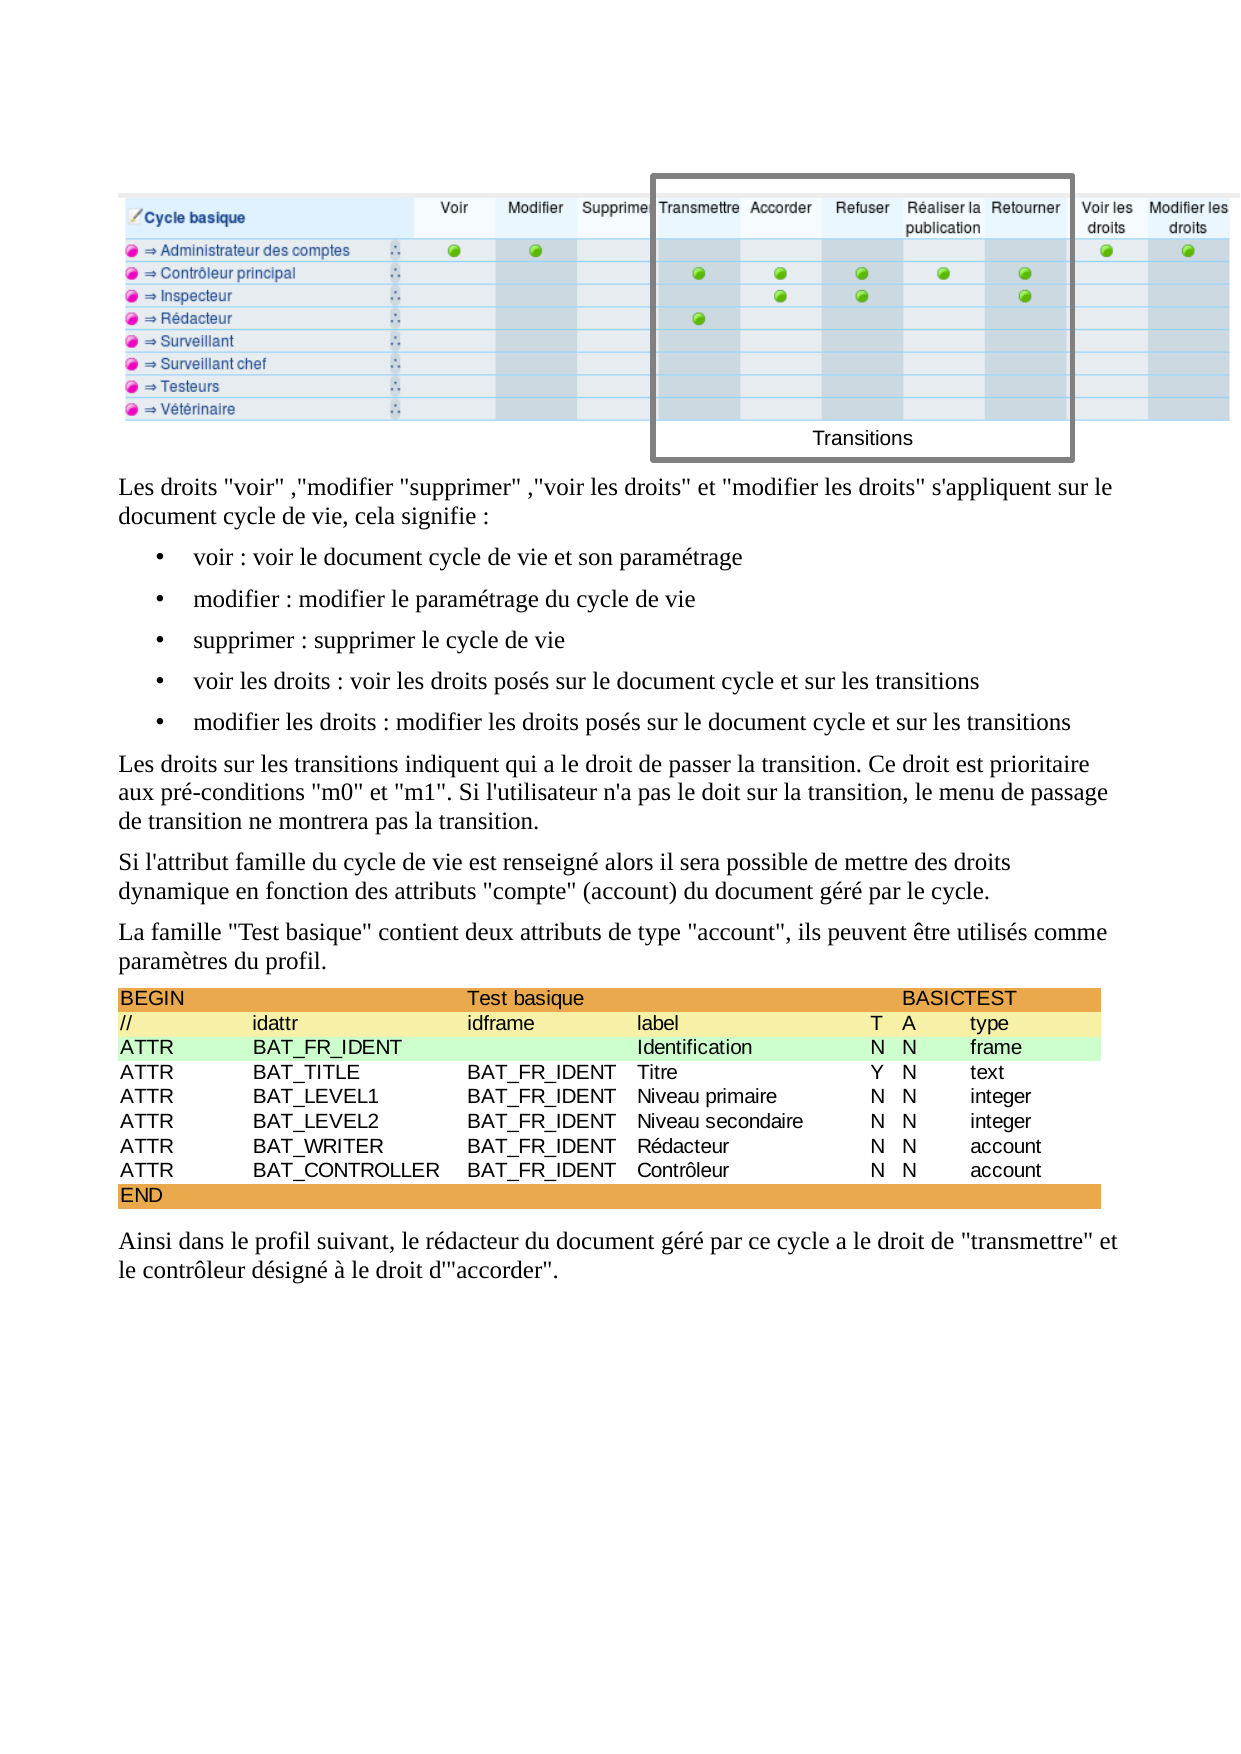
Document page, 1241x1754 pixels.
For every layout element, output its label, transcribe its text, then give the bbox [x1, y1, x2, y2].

text Ainsi dans le profil suivant, le rédacteur du document géré par ce cycle a le droit de "transmettre" et le contrôleur désigné à le droit d'"accorder". [118, 1226, 1122, 1284]
list modifier les droits : modifier les droits posés sur le document cycle et sur les transitions [156, 707, 1122, 736]
picture [656, 193, 1070, 426]
list supprimer : supprimer le cycle de vie [156, 625, 1122, 654]
list voir les droits : voir les droits posés sur le document cycle et sur les transitions [156, 666, 1122, 695]
list voir : voir le document cycle de vie et son paramétrage [156, 542, 1122, 571]
picture [1075, 193, 1241, 426]
picture [118, 193, 650, 426]
text Si l'attribut famille du cycle de vie est renseigné alors il sera possible de mettre des droits dynamique en fonction des attributs "compte" (account) du document géré par le cycle. [118, 847, 1122, 905]
text Les droits "voir" ,"modifier "supprimer" ,"voir les droits" et "modifier les droits" s'appliquent sur le document cycle de vie, cela signifie : [118, 472, 1122, 530]
list modifier : modifier le paramétrage du cycle de vie [156, 584, 1122, 612]
text Les droits sur les transitions indiquent qui a le droit de passer la transition. Ce droit est prioritaire aux pré-conditions "m0" et "m1". Si l'utilisateur n'a pas le doit sur la transition, le menu de passage de transition ne montrera pas la transition. [118, 749, 1122, 835]
text La famille "Test basique" contient deux attributs de type "account", ils peuvent être utilisés comme paramètres du profil. [118, 917, 1122, 975]
